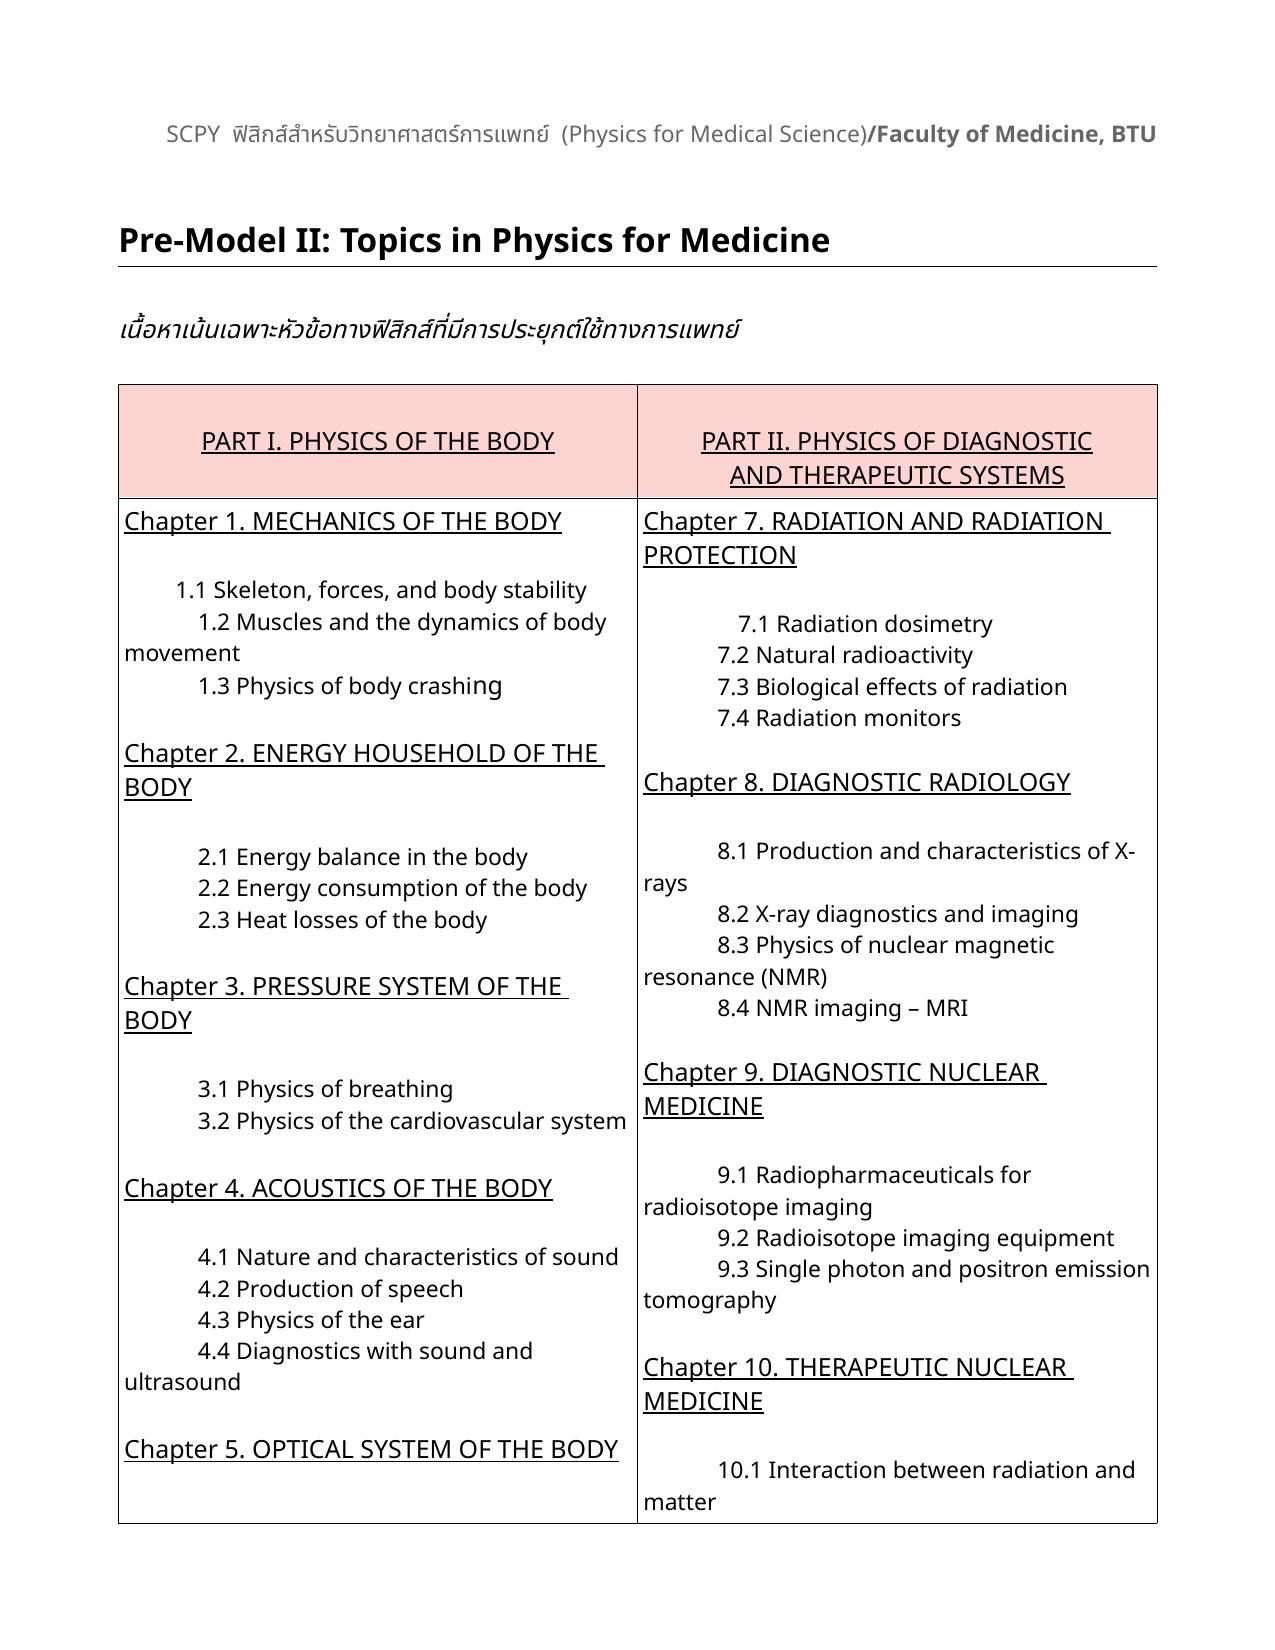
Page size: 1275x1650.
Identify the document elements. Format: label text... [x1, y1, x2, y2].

text Pre-Model II: Topics in Physics for Medicine [118, 216, 1157, 266]
text เนื้อหาเน้นเฉพาะหัวข้อทางฟิสิกส์ที่มีการประยุกต์ใช้ทางการแพทย์ [118, 312, 1157, 349]
table_header PART I. PHYSICS OF THE BODY [119, 385, 637, 497]
table_cell Chapter 1. MECHANICS OF THE BODY 1.1 Skeleton, forces, and body stability 1.2 Muscles and the dynamics of body movement 1.3 Physics of body crashing Chapter 2. ENERGY HOUSEHOLD OF THE BODY 2.1 Energy balance in the body 2.2 Energy consumption of the body 2.3 Heat losses of the body Chapter 3. PRESSURE SYSTEM OF THE BODY 3.1 Physics of breathing 3.2 Physics of the cardiovascular system Chapter 4. ACOUSTICS OF THE BODY 4.1 Nature and characteristics of sound 4.2 Production of speech 4.3 Physics of the ear 4.4 Diagnostics with sound and ultrasound Chapter 5. OPTICAL SYSTEM OF THE BODY [119, 499, 637, 1523]
table_cell Chapter 7. RADIATION AND RADIATION PROTECTION 7.1 Radiation dosimetry 7.2 Natural radioactivity 7.3 Biological effects of radiation 7.4 Radiation monitors Chapter 8. DIAGNOSTIC RADIOLOGY 8.1 Production and characteristics of X-rays 8.2 X-ray diagnostics and imaging 8.3 Physics of nuclear magnetic resonance (NMR) 8.4 NMR imaging – MRI Chapter 9. DIAGNOSTIC NUCLEAR MEDICINE 9.1 Radiopharmaceuticals for radioisotope imaging 9.2 Radioisotope imaging equipment 9.3 Single photon and positron emission tomography Chapter 10. THERAPEUTIC NUCLEAR MEDICINE 10.1 Interaction between radiation and matter [638, 499, 1157, 1523]
table_header PART II. PHYSICS OF DIAGNOSTIC AND THERAPEUTIC SYSTEMS [638, 385, 1157, 497]
